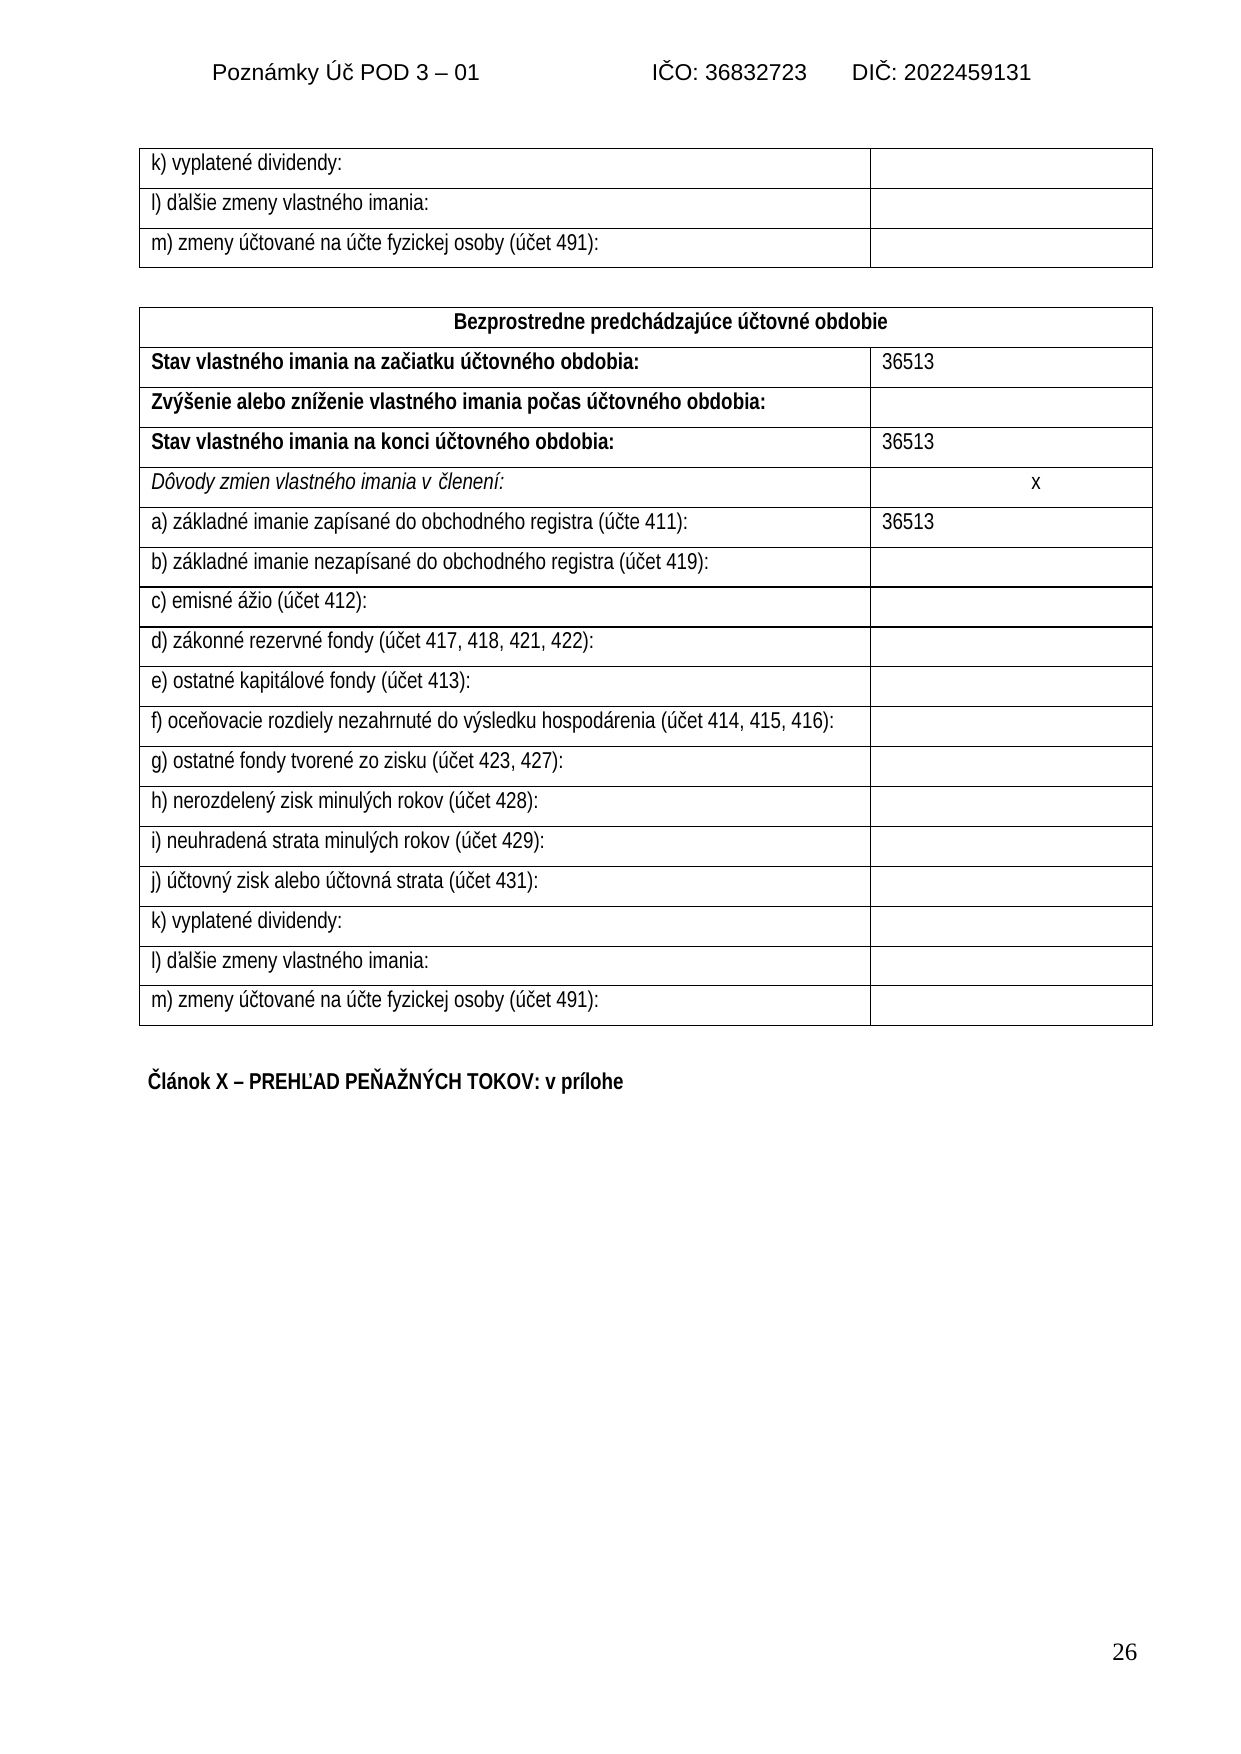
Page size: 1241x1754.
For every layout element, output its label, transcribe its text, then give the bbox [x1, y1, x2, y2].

table_cell b) základné imanie nezapísané do obchodného registra (účet 419): [140, 548, 870, 586]
table_cell m) zmeny účtované na účte fyzickej osoby (účet 491): [140, 986, 870, 1025]
table_cell l) ďalšie zmeny vlastného imania: [140, 947, 870, 985]
table_cell 36513 [871, 508, 1152, 547]
table_cell [871, 388, 1152, 427]
table_cell [871, 189, 1152, 227]
table_cell [871, 986, 1152, 1025]
table_cell [871, 947, 1152, 985]
table_cell [871, 667, 1152, 706]
table_cell h) nerozdelený zisk minulých rokov (účet 428): [140, 787, 870, 826]
table_cell [871, 867, 1152, 906]
table_cell e) ostatné kapitálové fondy (účet 413): [140, 667, 870, 706]
table_cell d) zákonné rezervné fondy (účet 417, 418, 421, 422): [140, 628, 870, 666]
table_cell [871, 707, 1152, 746]
table_header Bezprostredne predchádzajúce účtovné obdobie [140, 308, 1152, 347]
table_cell Stav vlastného imania na začiatku účtovného obdobia: [140, 348, 870, 387]
table_cell Stav vlastného imania na konci účtovného obdobia: [140, 428, 870, 467]
text Článok X – PREHĽAD PEŇAŽNÝCH TOKOV: v prílohe [148, 1068, 1186, 1094]
table_cell [871, 628, 1152, 666]
table_cell c) emisné ážio (účet 412): [140, 588, 870, 626]
table_cell Zvýšenie alebo zníženie vlastného imania počas účtovného obdobia: [140, 388, 870, 427]
table_cell f) oceňovacie rozdiely nezahrnuté do výsledku hospodárenia (účet 414, 415, 416): [140, 707, 870, 746]
table_cell g) ostatné fondy tvorené zo zisku (účet 423, 427): [140, 747, 870, 786]
table_cell [871, 907, 1152, 946]
table_cell [871, 149, 1152, 187]
table_cell k) vyplatené dividendy: [140, 149, 870, 187]
table_cell [871, 747, 1152, 786]
table_cell Dôvody zmien vlastného imania v členení: [140, 468, 870, 507]
table_cell [871, 548, 1152, 586]
table_cell 36513 [871, 428, 1152, 467]
table_cell i) neuhradená strata minulých rokov (účet 429): [140, 827, 870, 866]
table_cell [871, 588, 1152, 626]
table_cell [871, 229, 1152, 267]
table_cell x [871, 468, 1152, 507]
table_cell [871, 787, 1152, 826]
table_cell l) ďalšie zmeny vlastného imania: [140, 189, 870, 227]
table_cell [871, 827, 1152, 866]
table_cell m) zmeny účtované na účte fyzickej osoby (účet 491): [140, 229, 870, 267]
table_cell k) vyplatené dividendy: [140, 907, 870, 946]
table_cell j) účtovný zisk alebo účtovná strata (účet 431): [140, 867, 870, 906]
table_cell 36513 [871, 348, 1152, 387]
table_cell a) základné imanie zapísané do obchodného registra (účte 411): [140, 508, 870, 547]
